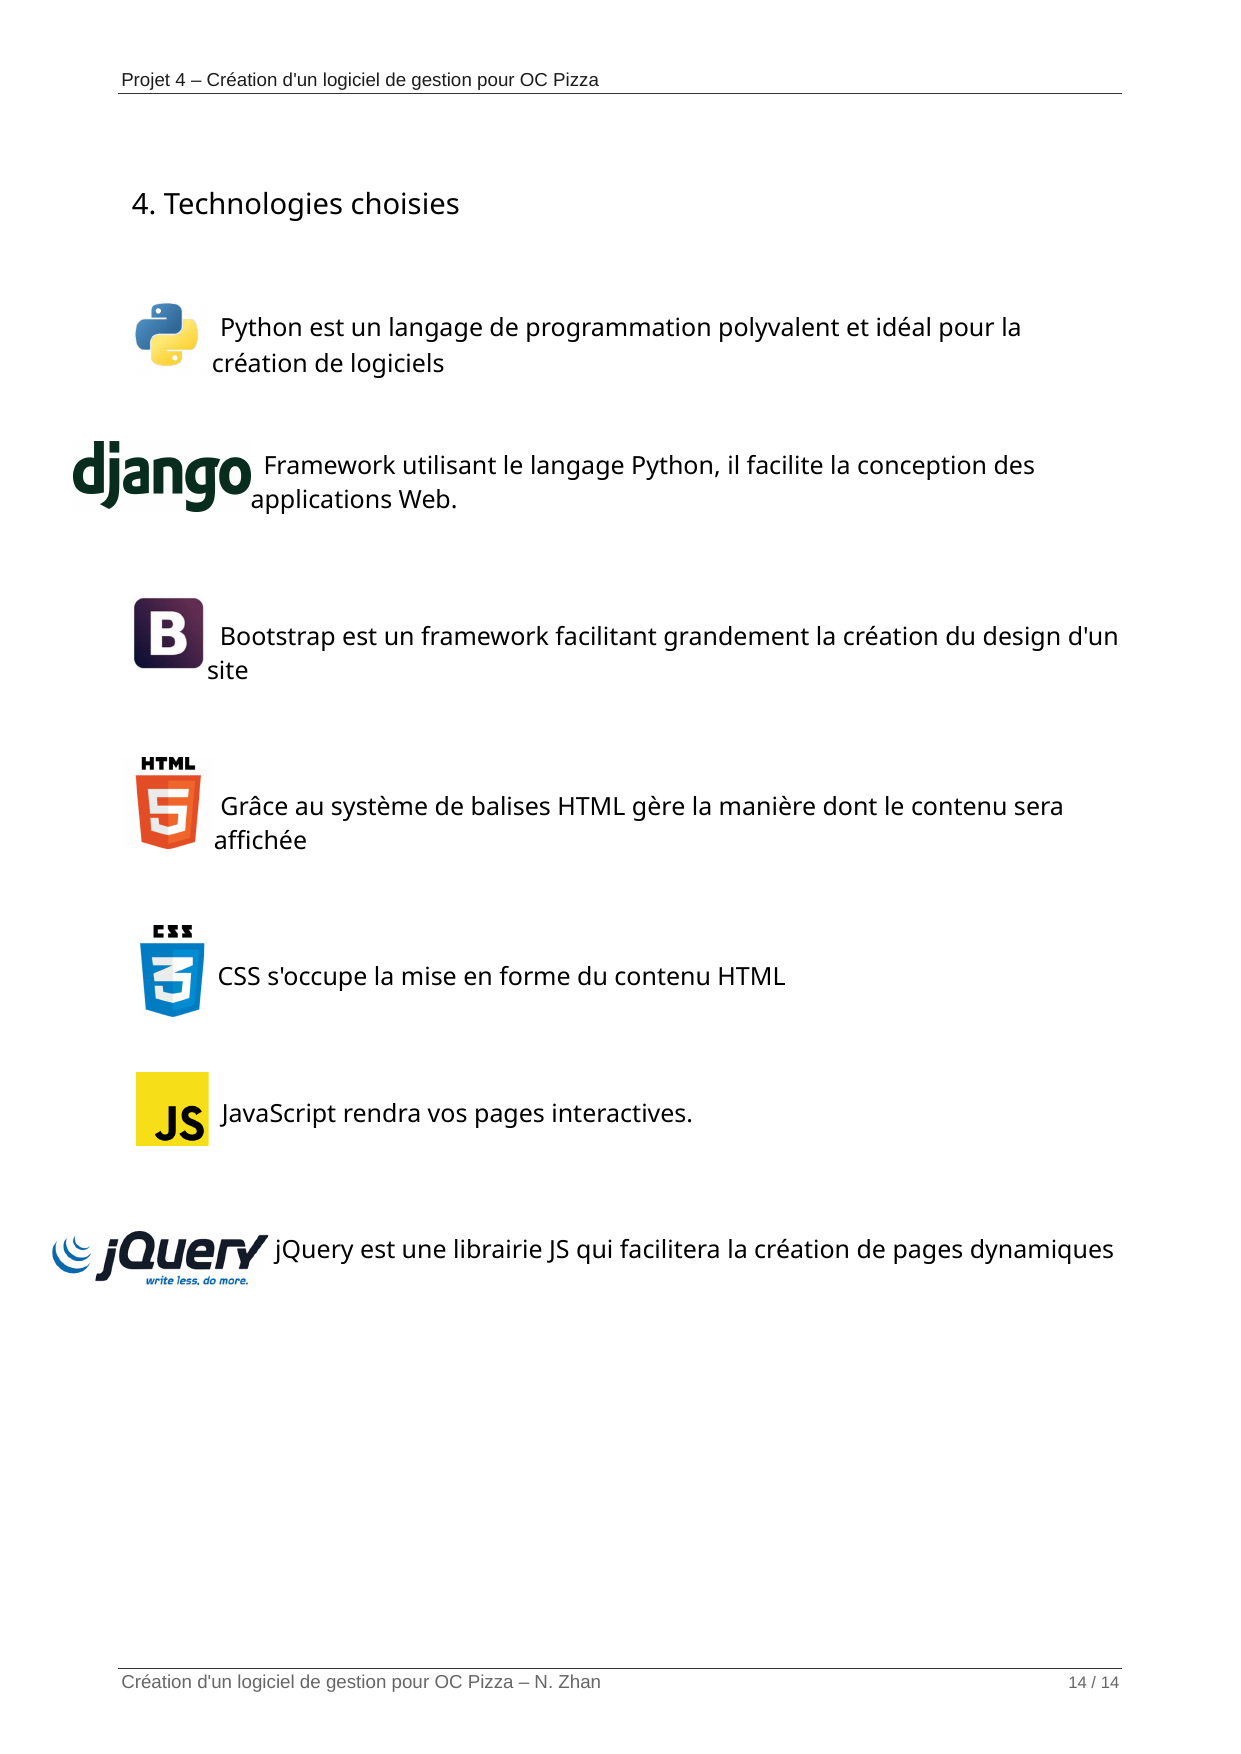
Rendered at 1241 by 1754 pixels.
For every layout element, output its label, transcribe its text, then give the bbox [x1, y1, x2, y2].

picture [130, 594, 207, 672]
text Grâce au système de balises HTML gère la manière dont le contenu sera affichée [118, 789, 1122, 857]
text CSS s'occupe la mise en forme du contenu HTML [205, 959, 1122, 993]
subtitle 4. Technologies choisies [132, 183, 1122, 223]
picture [73, 441, 251, 512]
text Framework utilisant le langage Python, il facilite la conception des applications Web. [118, 448, 1122, 516]
text Python est un langage de programmation polyvalent et idéal pour la création de logiciels [212, 303, 1122, 380]
picture [140, 925, 205, 1017]
picture [136, 1072, 209, 1146]
picture [52, 1231, 269, 1285]
picture [122, 757, 214, 849]
text jQuery est une librairie JS qui facilitera la création de pages dynamiques [269, 1231, 1122, 1266]
text JavaScript rendra vos pages interactives. [209, 1095, 1122, 1129]
picture [121, 290, 212, 380]
text Bootstrap est un framework facilitant grandement la création du design d'un site [118, 672, 1122, 686]
